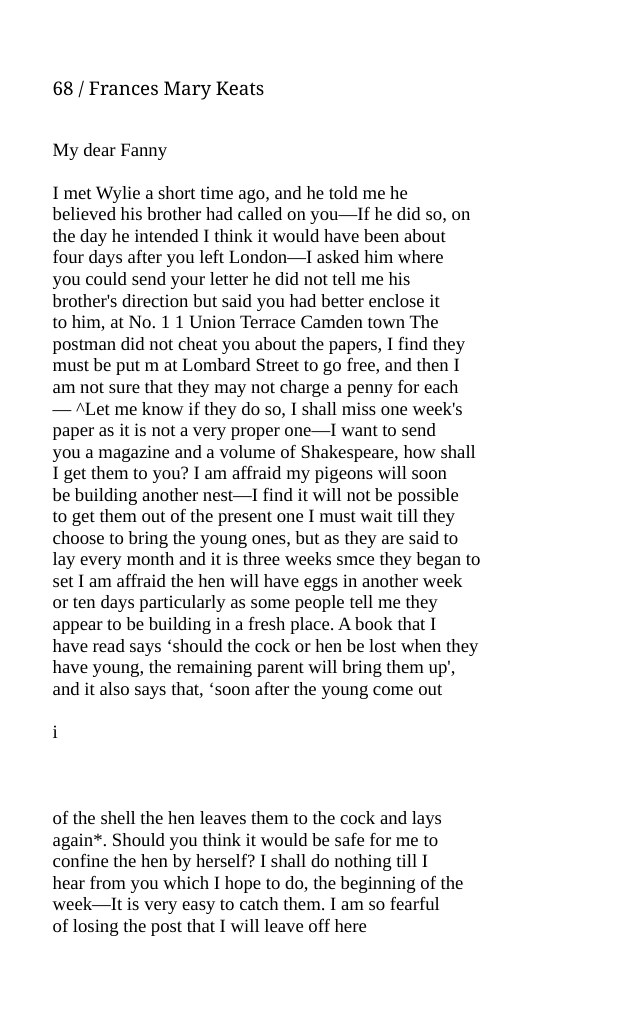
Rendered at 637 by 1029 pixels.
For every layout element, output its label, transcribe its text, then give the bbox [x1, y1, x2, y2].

text the day he intended I think it would have been about [52, 225, 538, 246]
text and it also says that, ‘soon after the young come out [52, 678, 538, 699]
text lay every month and it is three weeks smce they began to [52, 548, 538, 570]
text have young, the remaining parent will bring them up', [52, 656, 538, 678]
text i [52, 721, 538, 742]
text have read says ‘should the cock or hen be lost when they [52, 634, 538, 656]
text set I am affraid the hen will have eggs in another week [52, 570, 538, 591]
text four days after you left London—I asked him where [52, 246, 538, 268]
text or ten days particularly as some people tell me they [52, 591, 538, 613]
text choose to bring the young ones, but as they are said to [52, 527, 538, 548]
text I met Wylie a short time ago, and he told me he [52, 182, 538, 203]
text paper as it is not a very proper one—I want to send [52, 419, 538, 441]
text believed his brother had called on you—If he did so, on [52, 203, 538, 225]
text of the shell the hen leaves them to the cock and lays [52, 807, 538, 829]
text My dear Fanny [52, 139, 538, 160]
text to him, at No. 1 1 Union Terrace Camden town The [52, 311, 538, 333]
text brother's direction but said you had better enclose it [52, 289, 538, 311]
text postman did not cheat you about the papers, I find they [52, 333, 538, 354]
text be building another nest—I find it will not be possible [52, 484, 538, 505]
text again*. Should you think it would be safe for me to [52, 829, 538, 850]
text — ^Let me know if they do so, I shall miss one week's [52, 397, 538, 419]
text must be put m at Lombard Street to go free, and then I [52, 354, 538, 376]
text I get them to you? I am affraid my pigeons will soon [52, 462, 538, 484]
text hear from you which I hope to do, the beginning of the [52, 872, 538, 893]
text of losing the post that I will leave off here [52, 915, 538, 936]
text to get them out of the present one I must wait till they [52, 505, 538, 527]
text confine the hen by herself? I shall do nothing till I [52, 850, 538, 872]
text you could send your letter he did not tell me his [52, 268, 538, 289]
text appear to be building in a fresh place. A book that I [52, 613, 538, 634]
text you a magazine and a volume of Shakespeare, how shall [52, 441, 538, 462]
text am not sure that they may not charge a penny for each [52, 376, 538, 397]
text week—It is very easy to catch them. I am so fearful [52, 893, 538, 915]
